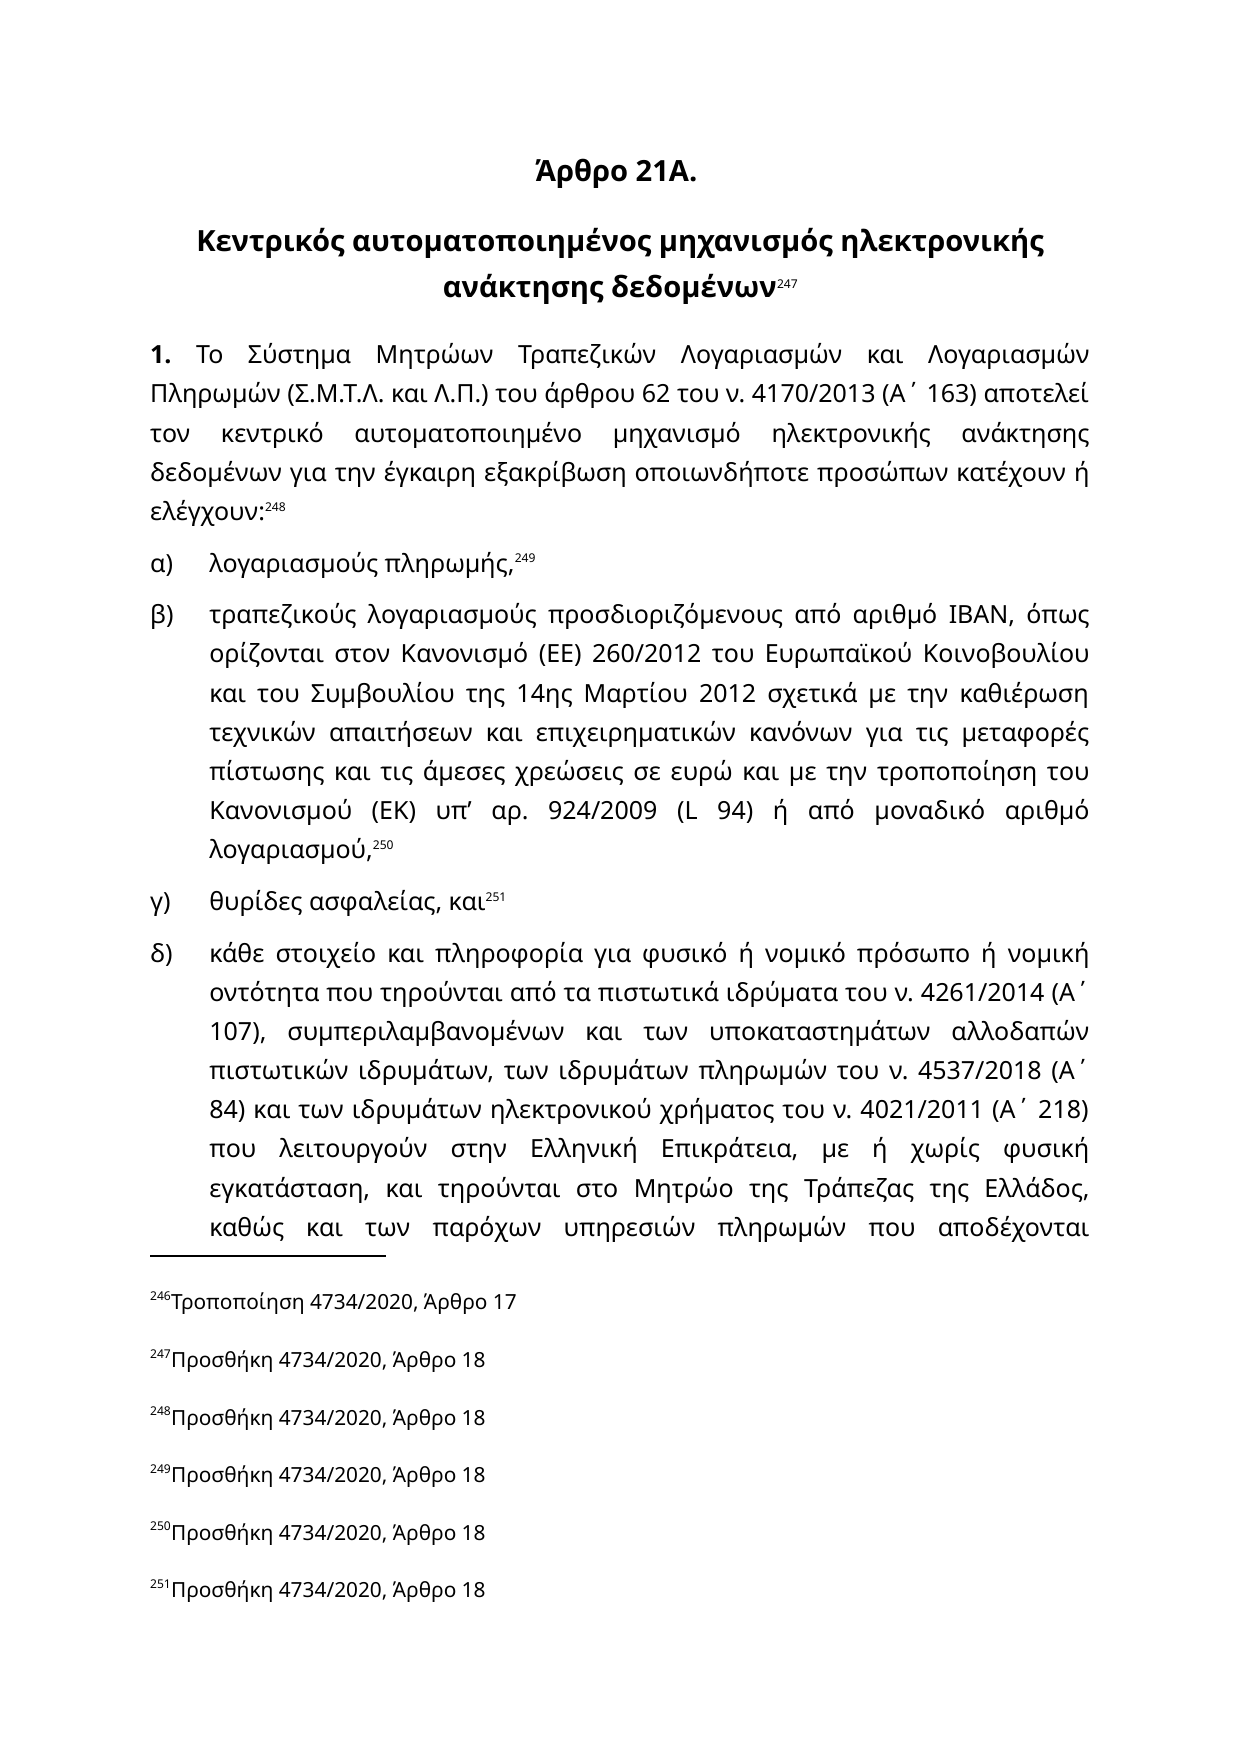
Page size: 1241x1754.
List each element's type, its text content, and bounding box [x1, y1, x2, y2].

text Προσθήκη 4734/2020, Άρθρο 18 [150, 1518, 1090, 1546]
list δ) κάθε στοιχείο και πληροφορία για φυσικό ή νομικό πρόσωπο ή νομική οντότητα που τηρούνται από τα πιστωτικά ιδρύματα του ν. 4261/2014 (Α΄ 107), συμπεριλαμβανομένων και των υποκαταστημάτων αλλοδαπών πιστωτικών ιδρυμάτων, των ιδρυμάτων πληρωμών του ν. 4537/2018 (Α΄ 84) και των ιδρυμάτων ηλεκτρονικού χρήματος του ν. 4021/2011 (Α΄ 218) που λειτουργούν στην Ελληνική Επικράτεια, με ή χωρίς φυσική εγκατάσταση, και τηρούνται στο Μητρώο της Τράπεζας της Ελλάδος, καθώς και των παρόχων υπηρεσιών πληρωμών που αποδέχονται [150, 935, 1090, 1243]
text Τροποποίηση 4734/2020, Άρθρο 17 [150, 1287, 1090, 1316]
text Προσθήκη 4734/2020, Άρθρο 18 [150, 1403, 1090, 1431]
list α) λογαριασμούς πληρωμής, [150, 545, 1090, 579]
text 1. Το Σύστημα Μητρώων Τραπεζικών Λογαριασμών και Λογαριασμών Πληρωμών (Σ.Μ.Τ.Λ. και Λ.Π.) του άρθρου 62 του ν. 4170/2013 (Α΄ 163) αποτελεί τον κεντρικό αυτοματοποιημένο μηχανισμό ηλεκτρονικής ανάκτησης δεδομένων για την έγκαιρη εξακρίβωση οποιωνδήποτε προσώπων κατέχουν ή ελέγχουν: [150, 337, 1090, 528]
subtitle Άρθρο 21A. [150, 150, 1090, 190]
text Προσθήκη 4734/2020, Άρθρο 18 [150, 1345, 1090, 1373]
text Προσθήκη 4734/2020, Άρθρο 18 [150, 1460, 1090, 1489]
subtitle Κεντρικός αυτοματοποιημένος μηχανισμός ηλεκτρονικής ανάκτησης δεδομένων [150, 221, 1090, 306]
list γ) θυρίδες ασφαλείας, και [150, 883, 1090, 918]
text Προσθήκη 4734/2020, Άρθρο 18 [150, 1576, 1090, 1604]
list β) τραπεζικούς λογαριασμούς προσδιοριζόμενους από αριθμό ΙΒΑΝ, όπως ορίζονται στον Κανονισμό (ΕΕ) 260/2012 του Ευρωπαϊκού Κοινοβουλίου και του Συμβουλίου της 14ης Μαρτίου 2012 σχετικά με την καθιέρωση τεχνικών απαιτήσεων και επιχειρηματικών κανόνων για τις μεταφορές πίστωσης και τις άμεσες χρεώσεις σε ευρώ και με την τροποποίηση του Κανονισμού (ΕΚ) υπ’ αρ. 924/2009 (L 94) ή από μοναδικό αριθμό λογαριασμού, [150, 597, 1090, 866]
